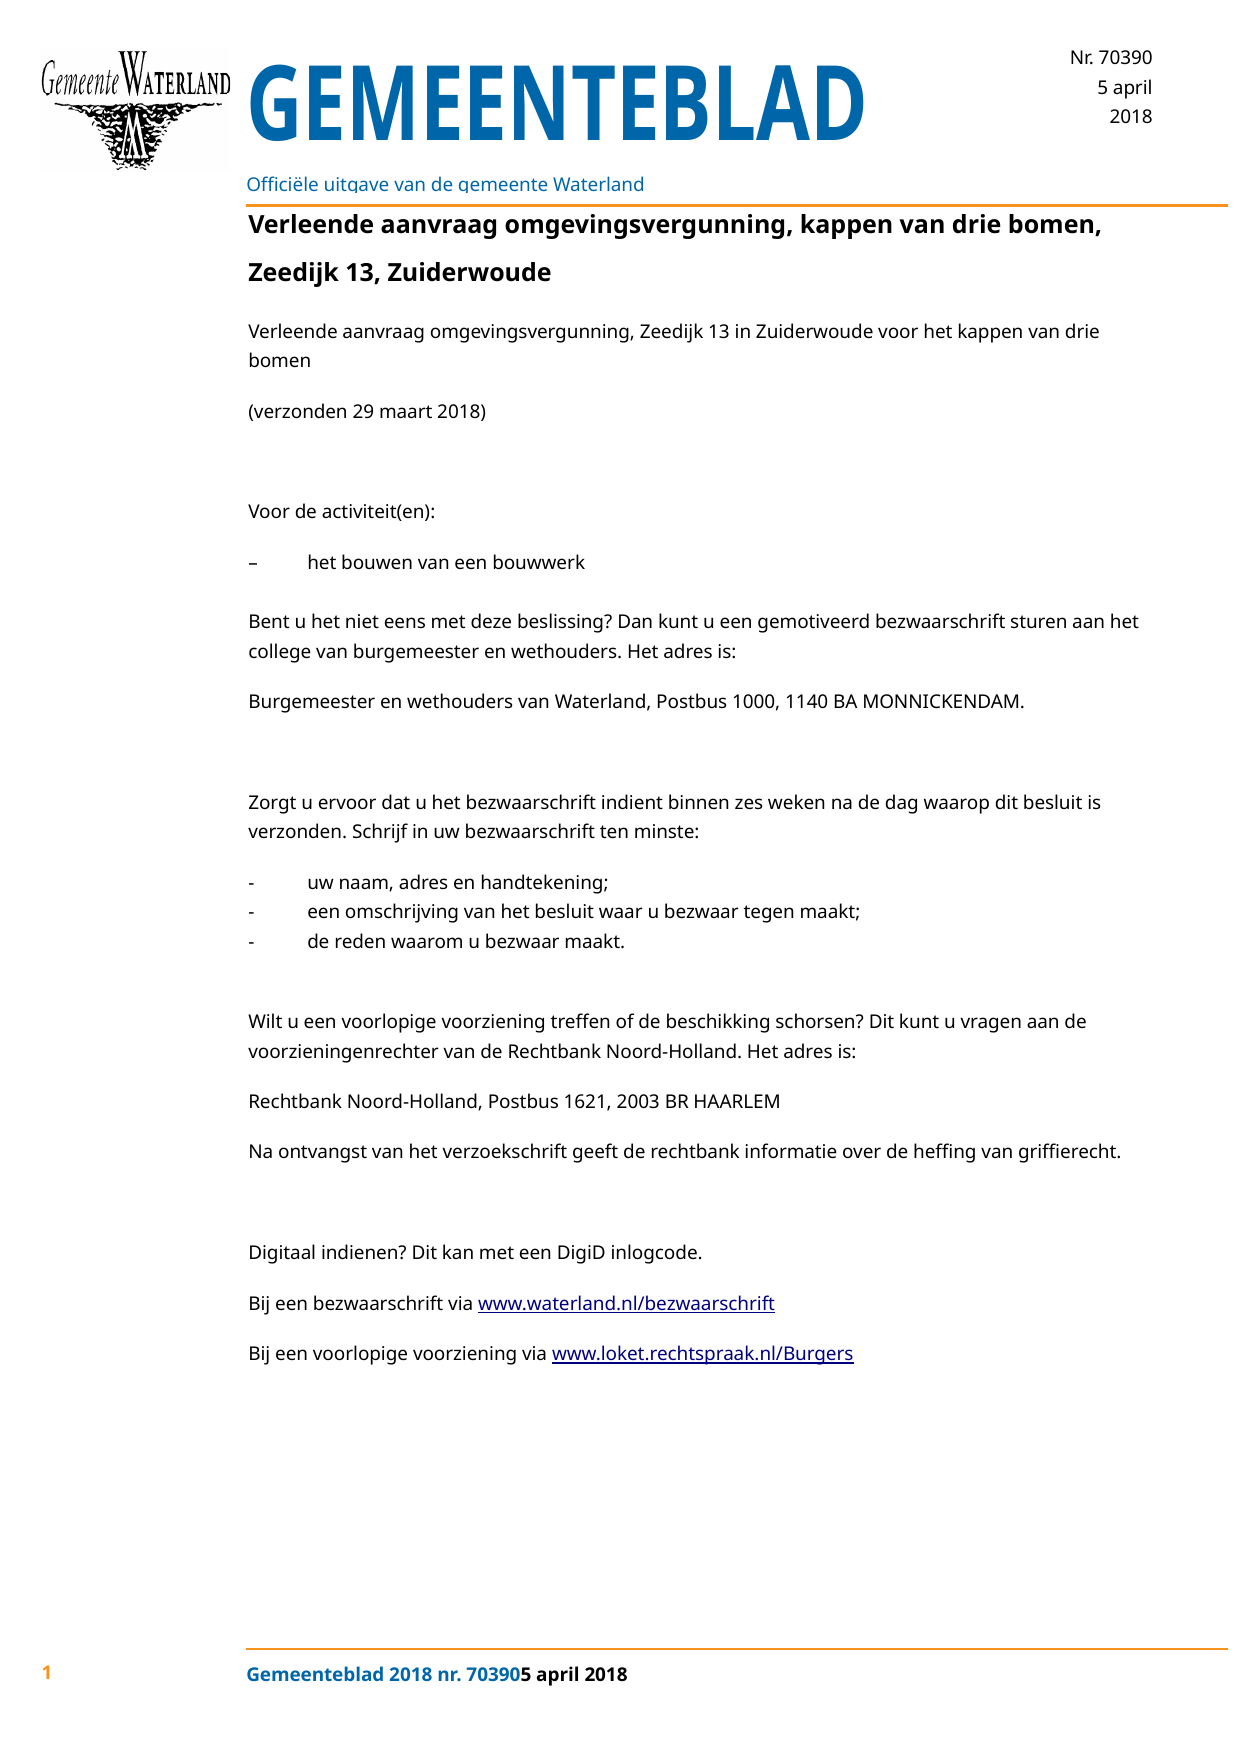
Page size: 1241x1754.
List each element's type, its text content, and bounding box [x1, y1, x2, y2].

text Zorgt u ervoor dat u het bezwaarschrift indient binnen zes weken na de dag waarop dit besluit is verzonden. Schrijf in uw bezwaarschrift ten minste: [248, 789, 1152, 844]
text Verleende aanvraag omgevingsvergunning, kappen van drie bomen, Zeedijk 13, Zuiderwoude [248, 207, 1152, 288]
text Na ontvangst van het verzoekschrift geeft de rechtbank informatie over de heffing van griffierecht. [248, 1139, 1152, 1164]
list de reden waarom u bezwaar maakt. [248, 928, 1152, 954]
list uw naam, adres en handtekening; [248, 869, 1152, 895]
list het bouwen van een bouwwerk [248, 549, 1152, 575]
text Bent u het niet eens met deze beslissing? Dan kunt u een gemotiveerd bezwaarschrift sturen aan het college van burgemeester en wethouders. Het adres is: [248, 608, 1152, 664]
text Wilt u een voorlopige voorziening treffen of de beschikking schorsen? Dit kunt u vragen aan de voorzieningenrechter van de Rechtbank Noord-Holland. Het adres is: [248, 1008, 1152, 1064]
text Bij een voorlopige voorziening via www.loket.rechtspraak.nl/Burgers [248, 1340, 1152, 1366]
text Burgemeester en wethouders van Waterland, Postbus 1000, 1140 BA MONNICKENDAM. [248, 688, 1152, 714]
picture [41, 47, 231, 172]
text Digitaal indienen? Dit kan met een DigiD inlogcode. [248, 1239, 1152, 1265]
text Bij een bezwaarschrift via www.waterland.nl/bezwaarschrift [248, 1290, 1152, 1316]
list een omschrijving van het besluit waar u bezwaar tegen maakt; [248, 899, 1152, 924]
text Voor de activiteit(en): [248, 499, 1152, 524]
text Verleende aanvraag omgevingsvergunning, Zeedijk 13 in Zuiderwoude voor het kappen van drie bomen [248, 318, 1152, 373]
text (verzonden 29 maart 2018) [248, 398, 1152, 424]
text Rechtbank Noord-Holland, Postbus 1621, 2003 BR HAARLEM [248, 1088, 1152, 1114]
